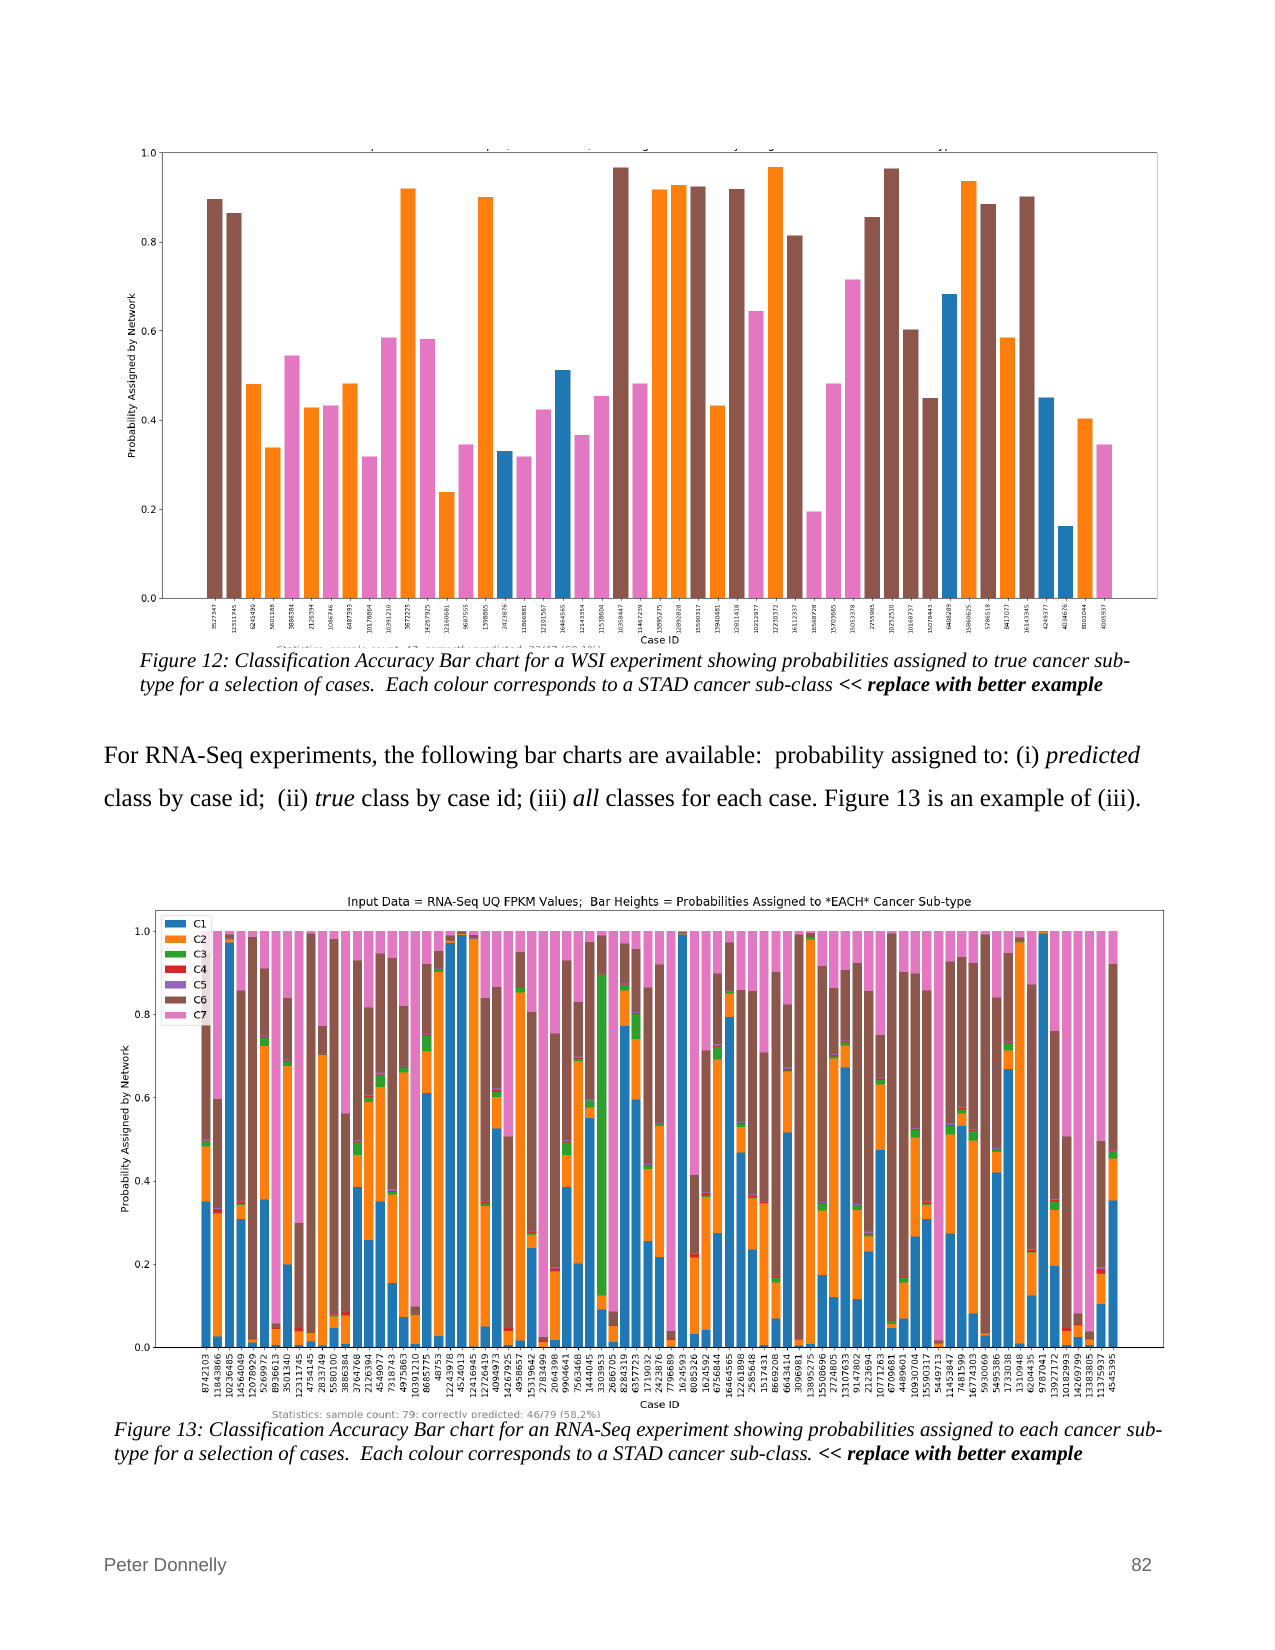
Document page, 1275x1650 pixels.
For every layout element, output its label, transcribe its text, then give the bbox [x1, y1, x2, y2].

picture [113, 888, 1171, 1418]
text For RNA-Seq experiments, the following bar charts are available: probability assigned to: (i) predicted class by case id; (ii) true class by case id; (iii) all classes for each case. Figure 13 is an example of (iii). [103, 120, 1181, 812]
text Figure 13: Classification Accuracy Bar chart for an RNA-Seq experiment showing probabilities assigned to each cancer sub-type for a selection of cases. Each colour corresponds to a STAD cancer sub-class. << replace with better example [114, 1418, 1171, 1465]
picture [127, 149, 1158, 648]
text Figure 12: Classification Accuracy Bar chart for a WSI experiment showing probabilities assigned to true cancer sub-type for a selection of cases. Each colour corresponds to a STAD cancer sub-class << replace with better example [139, 648, 1145, 696]
